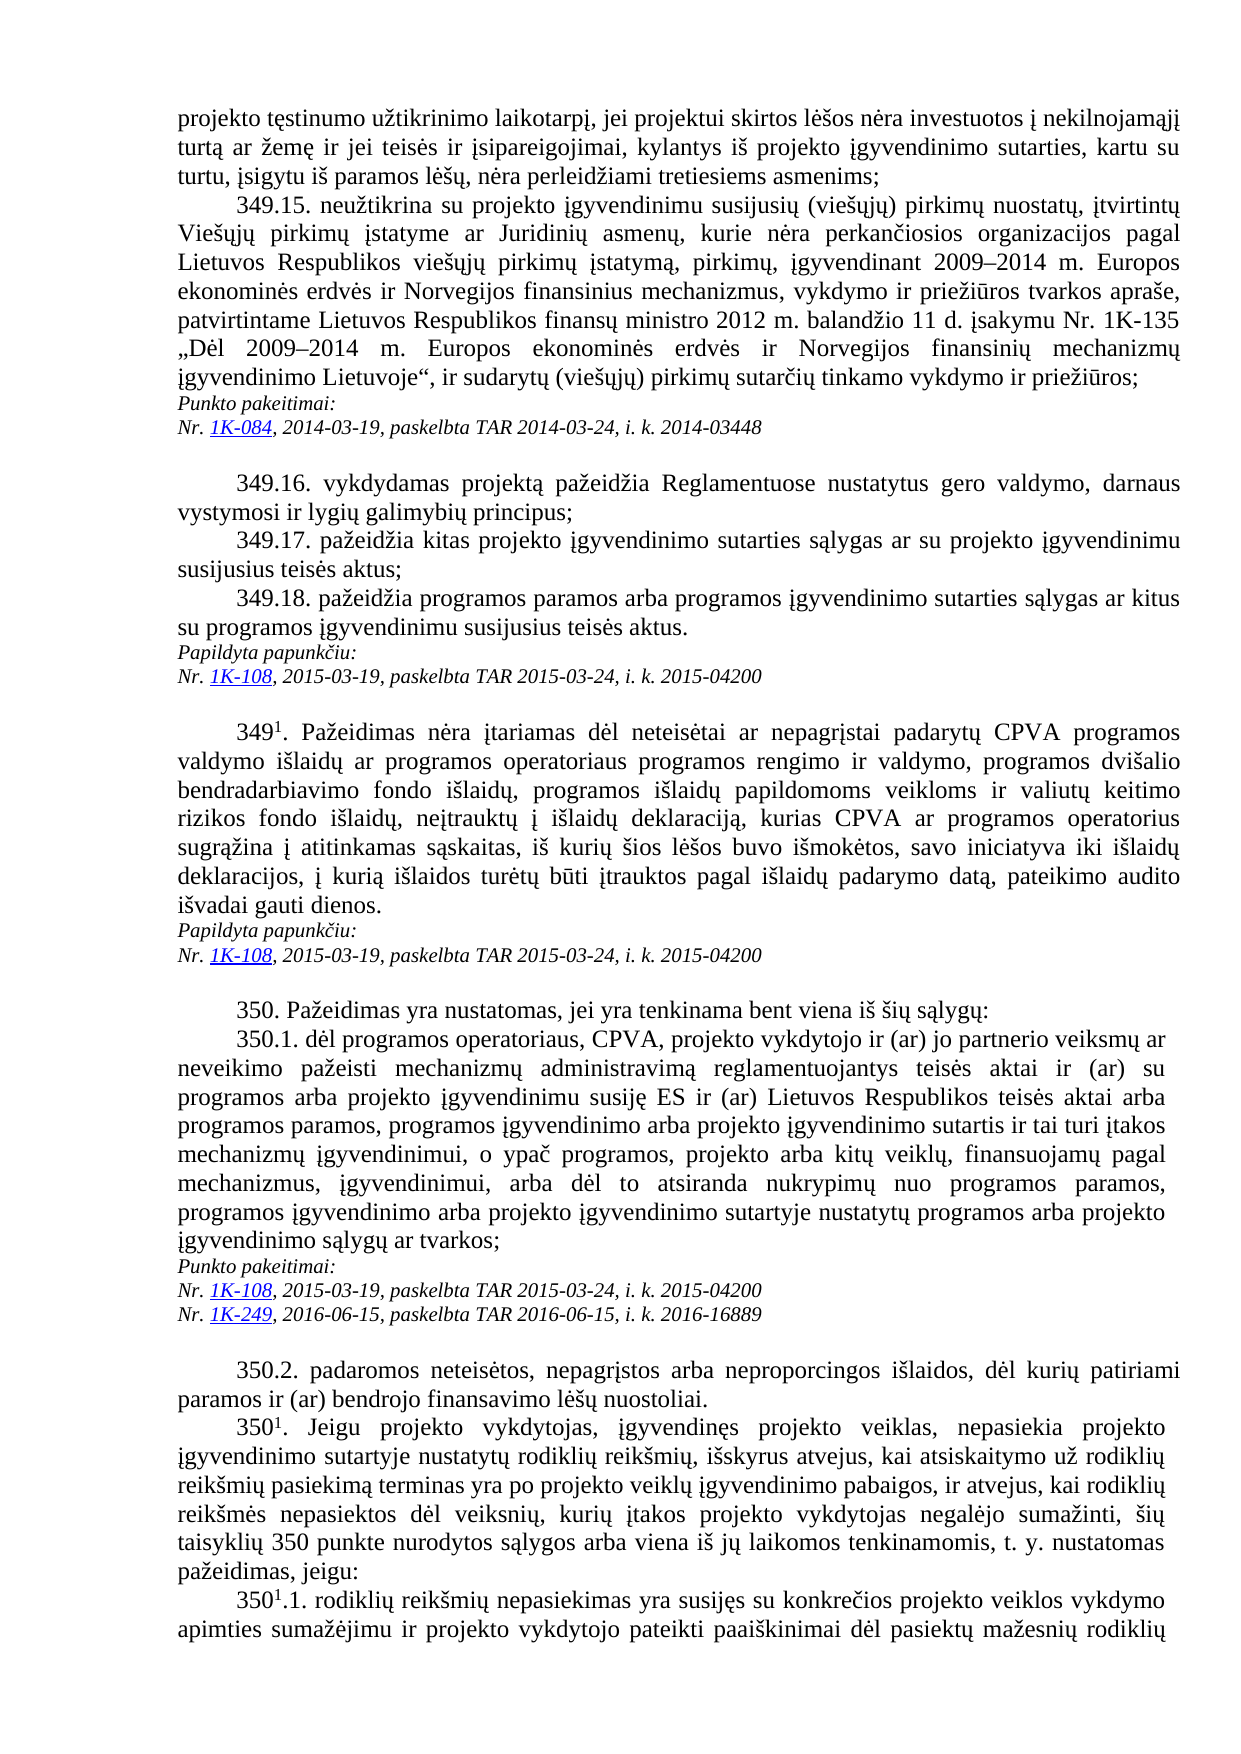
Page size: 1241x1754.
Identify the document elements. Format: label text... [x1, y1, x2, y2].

text Nr. 1K-084, 2014-03-19, paskelbta TAR 2014-03-24, i. k. 2014-03448 [177, 415, 1181, 439]
text Punkto pakeitimai: [177, 1254, 1181, 1278]
text Punkto pakeitimai: [177, 391, 1181, 415]
text 349.15. neužtikrina su projekto įgyvendinimu susijusių (viešųjų) pirkimų nuostatų, įtvirtintų Viešųjų pirkimų įstatyme ar Juridinių asmenų, kurie nėra perkančiosios organizacijos pagal Lietuvos Respublikos viešųjų pirkimų įstatymą, pirkimų, įgyvendinant 2009–2014 m. Europos ekonominės erdvės ir Norvegijos finansinius mechanizmus, vykdymo ir priežiūros tvarkos apraše, patvirtintame Lietuvos Respublikos finansų ministro 2012 m. balandžio 11 d. įsakymu Nr. 1K-135 „Dėl 2009–2014 m. Europos ekonominės erdvės ir Norvegijos finansinių mechanizmų įgyvendinimo Lietuvoje“, ir sudarytų (viešųjų) pirkimų sutarčių tinkamo vykdymo ir priežiūros; [177, 190, 1181, 391]
text 350.2. padaromos neteisėtos, nepagrįstos arba neproporcingos išlaidos, dėl kurių patiriami paramos ir (ar) bendrojo finansavimo lėšų nuostoliai. [177, 1355, 1181, 1412]
text Nr. 1K-249, 2016-06-15, paskelbta TAR 2016-06-15, i. k. 2016-16889 [177, 1302, 1181, 1326]
text Papildyta papunkčiu: [177, 640, 1181, 664]
text projekto tęstinumo užtikrinimo laikotarpį, jei projektui skirtos lėšos nėra investuotos į nekilnojamąjį turtą ar žemę ir jei teisės ir įsipareigojimai, kylantys iš projekto įgyvendinimo sutarties, kartu su turtu, įsigytu iš paramos lėšų, nėra perleidžiami tretiesiems asmenims; [177, 103, 1181, 190]
text Nr. 1K-108, 2015-03-19, paskelbta TAR 2015-03-24, i. k. 2015-04200 [177, 1278, 1181, 1302]
text Papildyta papunkčiu: [177, 918, 1181, 942]
text 3501.1. rodiklių reikšmių nepasiekimas yra susijęs su konkrečios projekto veiklos vykdymo apimties sumažėjimu ir projekto vykdytojo pateikti paaiškinimai dėl pasiektų mažesnių rodiklių [177, 1585, 1166, 1642]
text 349.17. pažeidžia kitas projekto įgyvendinimo sutarties sąlygas ar su projekto įgyvendinimu susijusius teisės aktus; [177, 525, 1181, 583]
text 350.1. dėl programos operatoriaus, CPVA, projekto vykdytojo ir (ar) jo partnerio veiksmų ar neveikimo pažeisti mechanizmų administravimą reglamentuojantys teisės aktai ir (ar) su programos arba projekto įgyvendinimu susiję ES ir (ar) Lietuvos Respublikos teisės aktai arba programos paramos, programos įgyvendinimo arba projekto įgyvendinimo sutartis ir tai turi įtakos mechanizmų įgyvendinimui, o ypač programos, projekto arba kitų veiklų, finansuojamų pagal mechanizmus, įgyvendinimui, arba dėl to atsiranda nukrypimų nuo programos paramos, programos įgyvendinimo arba projekto įgyvendinimo sutartyje nustatytų programos arba projekto įgyvendinimo sąlygų ar tvarkos; [177, 1024, 1166, 1254]
text Nr. 1K-108, 2015-03-19, paskelbta TAR 2015-03-24, i. k. 2015-04200 [177, 942, 1181, 967]
text 349.18. pažeidžia programos paramos arba programos įgyvendinimo sutarties sąlygas ar kitus su programos įgyvendinimu susijusius teisės aktus. [177, 583, 1181, 640]
text 350. Pažeidimas yra nustatomas, jei yra tenkinama bent viena iš šių sąlygų: [177, 995, 1181, 1024]
text 349.16. vykdydamas projektą pažeidžia Reglamentuose nustatytus gero valdymo, darnaus vystymosi ir lygių galimybių principus; [177, 468, 1181, 525]
text 3491. Pažeidimas nėra įtariamas dėl neteisėtai ar nepagrįstai padarytų CPVA programos valdymo išlaidų ar programos operatoriaus programos rengimo ir valdymo, programos dvišalio bendradarbiavimo fondo išlaidų, programos išlaidų papildomoms veikloms ir valiutų keitimo rizikos fondo išlaidų, neįtrauktų į išlaidų deklaraciją, kurias CPVA ar programos operatorius sugrąžina į atitinkamas sąskaitas, iš kurių šios lėšos buvo išmokėtos, savo iniciatyva iki išlaidų deklaracijos, į kurią išlaidos turėtų būti įtrauktos pagal išlaidų padarymo datą, pateikimo audito išvadai gauti dienos. [177, 717, 1181, 918]
text Nr. 1K-108, 2015-03-19, paskelbta TAR 2015-03-24, i. k. 2015-04200 [177, 664, 1181, 688]
text 3501. Jeigu projekto vykdytojas, įgyvendinęs projekto veiklas, nepasiekia projekto įgyvendinimo sutartyje nustatytų rodiklių reikšmių, išskyrus atvejus, kai atsiskaitymo už rodiklių reikšmių pasiekimą terminas yra po projekto veiklų įgyvendinimo pabaigos, ir atvejus, kai rodiklių reikšmės nepasiektos dėl veiksnių, kurių įtakos projekto vykdytojas negalėjo sumažinti, šių taisyklių 350 punkte nurodytos sąlygos arba viena iš jų laikomos tenkinamomis, t. y. nustatomas pažeidimas, jeigu: [177, 1412, 1166, 1585]
